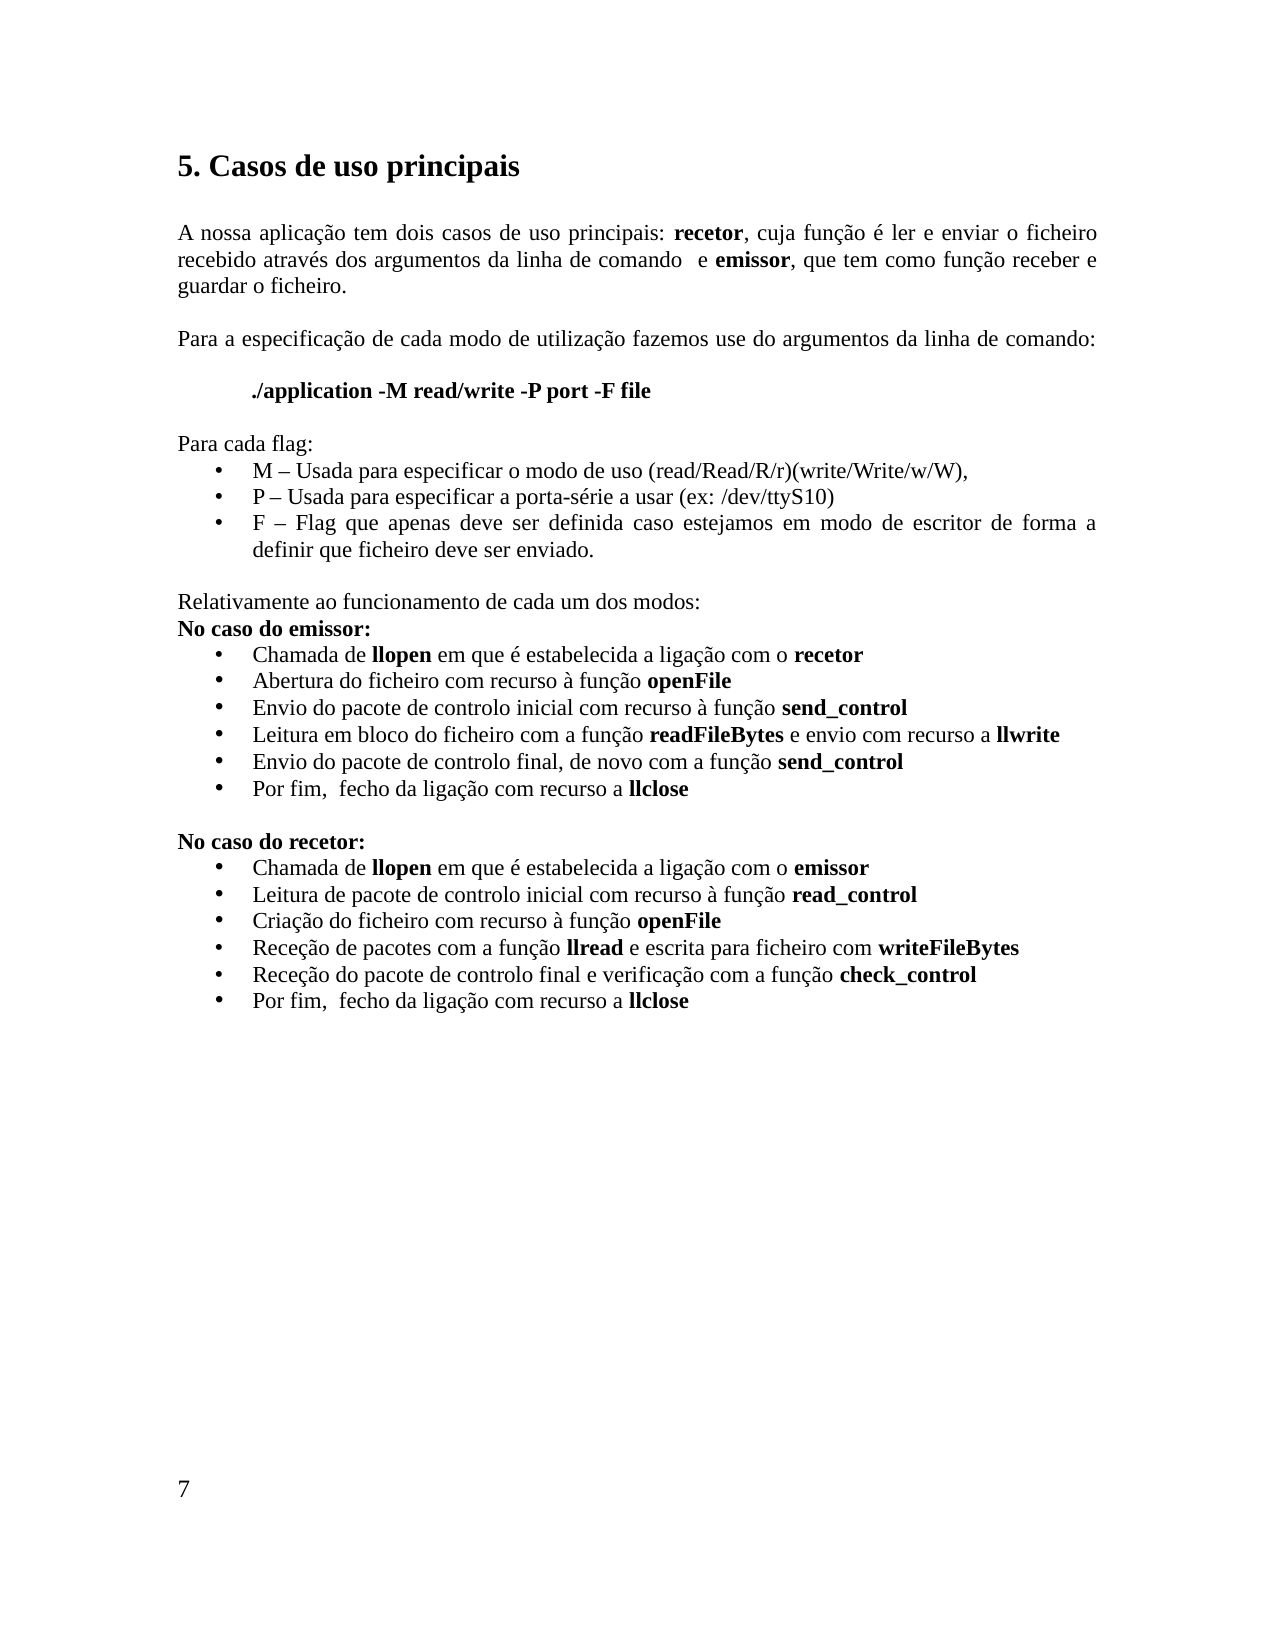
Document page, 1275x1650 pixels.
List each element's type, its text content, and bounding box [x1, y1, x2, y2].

list Receção de pacotes com a função llread e escrita para ficheiro com writeFileBytes [215, 934, 1098, 961]
text 5. Casos de uso principais [177, 148, 1098, 183]
text No caso do emissor: [177, 615, 1098, 641]
list Abertura do ficheiro com recurso à função openFile [215, 667, 1098, 694]
list Por fim, fecho da ligação com recurso a llclose [215, 987, 1098, 1014]
text Para a especificação de cada modo de utilização fazemos use do argumentos da linha de comando: [177, 325, 1098, 378]
text Para cada flag: [177, 430, 1098, 457]
list F – Flag que apenas deve ser definida caso estejamos em modo de escritor de forma a definir que ficheiro deve ser enviado. [215, 509, 1098, 562]
list Criação do ficheiro com recurso à função openFile [215, 908, 1098, 934]
list M – Usada para especificar o modo de uso (read/Read/R/r)(write/Write/w/W), [215, 457, 1098, 483]
text A nossa aplicação tem dois casos de uso principais: recetor, cuja função é ler e enviar o ficheiro recebido através dos argumentos da linha de comando e emissor, que tem como função receber e guardar o ficheiro. [177, 219, 1098, 298]
text Relativamente ao funcionamento de cada um dos modos: [177, 588, 1098, 615]
list P – Usada para especificar a porta-série a usar (ex: /dev/ttyS10) [215, 483, 1098, 509]
list Chamada de llopen em que é estabelecida a ligação com o recetor [215, 641, 1098, 667]
list Envio do pacote de controlo final, de novo com a função send_control [215, 748, 1098, 774]
list Receção do pacote de controlo final e verificação com a função check_control [215, 961, 1098, 987]
list Chamada de llopen em que é estabelecida a ligação com o emissor [215, 854, 1098, 881]
list Envio do pacote de controlo inicial com recurso à função send_control [215, 694, 1098, 721]
text ./application -M read/write -P port -F file [177, 378, 1098, 404]
list Leitura de pacote de controlo inicial com recurso à função read_control [215, 881, 1098, 908]
list Por fim, fecho da ligação com recurso a llclose [215, 774, 1098, 801]
text No caso do recetor: [177, 828, 1098, 854]
list Leitura em bloco do ficheiro com a função readFileBytes e envio com recurso a llwrite [215, 721, 1098, 748]
